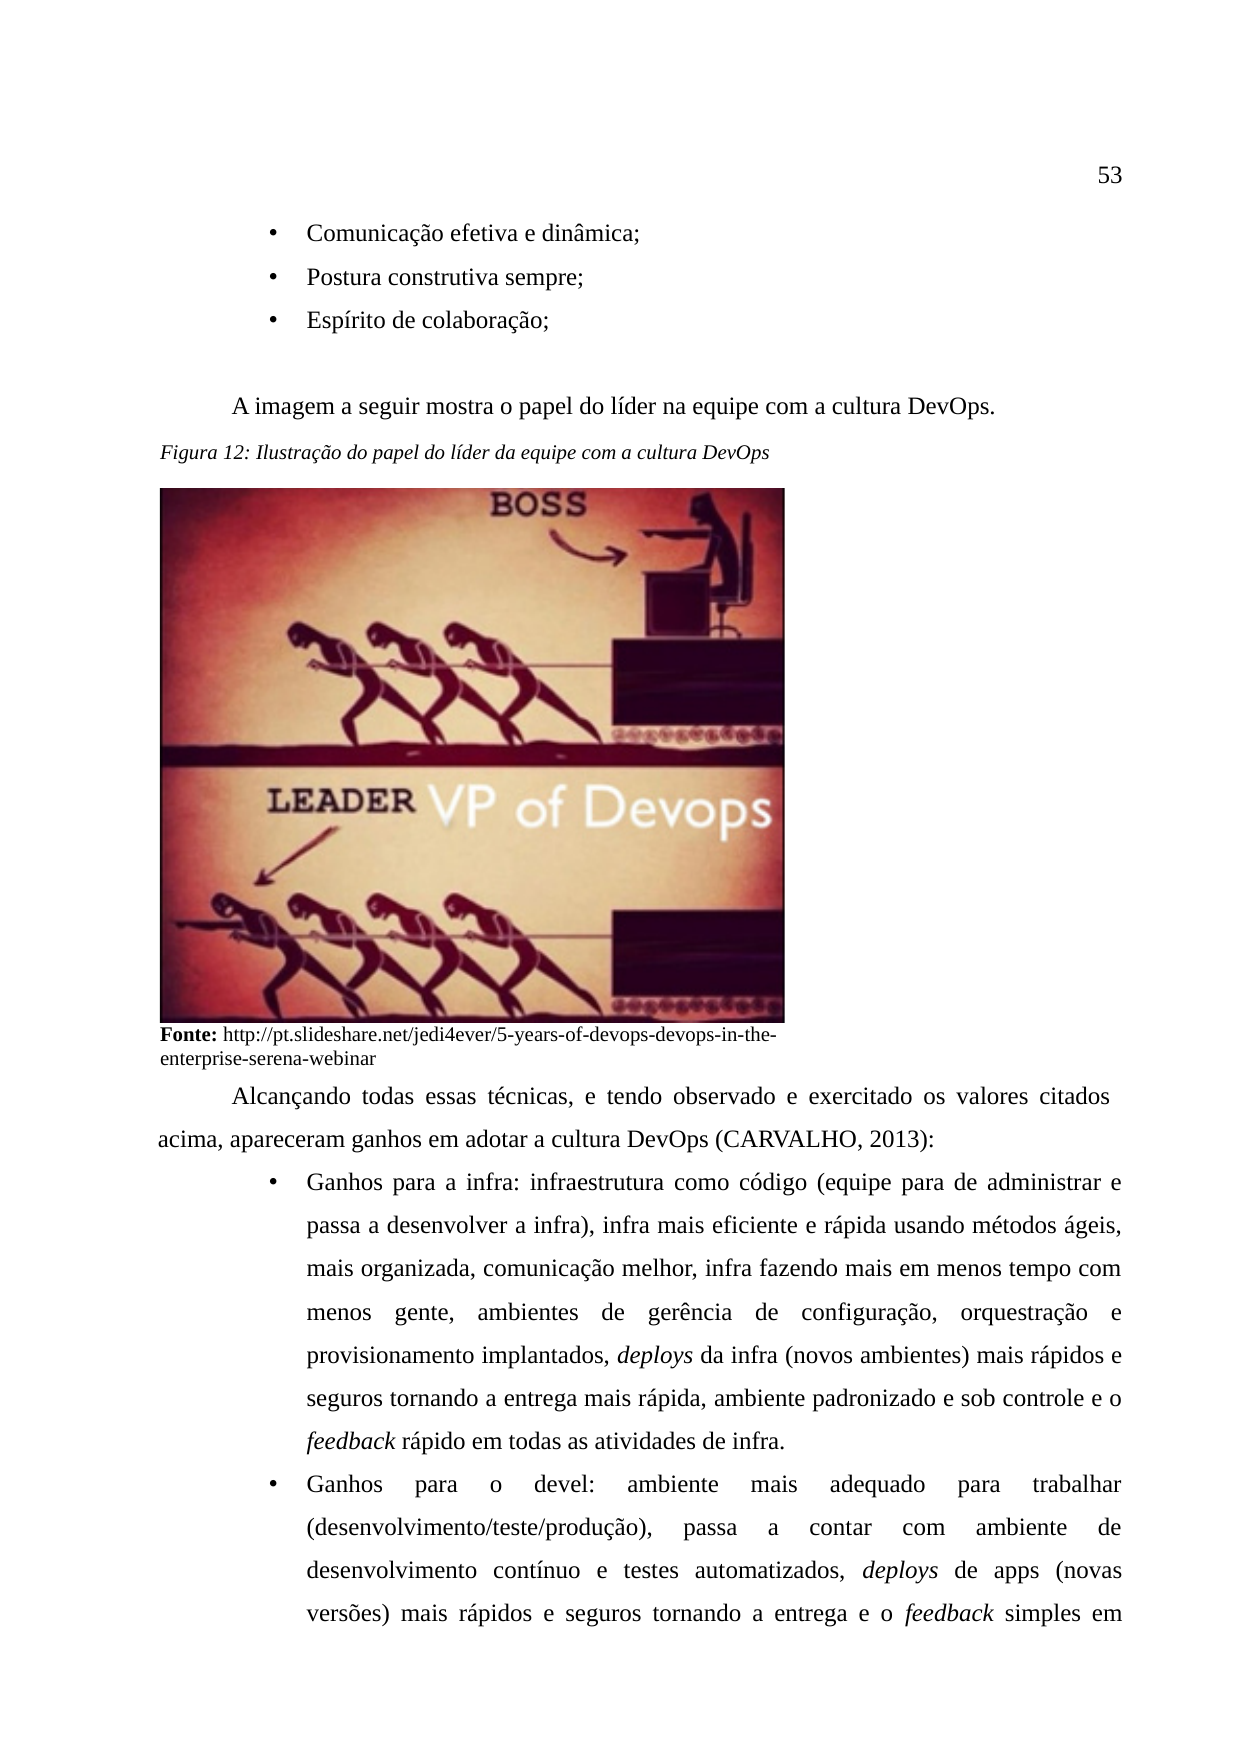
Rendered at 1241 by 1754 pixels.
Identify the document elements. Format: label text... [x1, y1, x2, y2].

text A imagem a seguir mostra o papel do líder na equipe com a cultura DevOps. [84, 391, 1122, 420]
list Espírito de colaboração; [269, 305, 1122, 333]
list Ganhos para a infra: infraestrutura como código (equipe para de administrar e passa a desenvolver a infra), infra mais eficiente e rápida usando métodos ágeis, mais organizada, comunicação melhor, infra fazendo mais em menos tempo com menos gente, ambientes de gerência de configuração, orquestração e provisionamento implantados, deploys da infra (novos ambientes) mais rápidos e seguros tornando a entrega mais rápida, ambiente padronizado e sob controle e o feedback rápido em todas as atividades de infra. [269, 1167, 1122, 1455]
text Alcançando todas essas técnicas, e tendo observado e exercitado os valores citados acima, apareceram ganhos em adotar a cultura DevOps (CARVALHO, 2013): [84, 1081, 1122, 1153]
list Postura construtiva sempre; [269, 262, 1122, 290]
text Fonte: http://pt.slideshare.net/jedi4ever/5-years-of-devops-devops-in-the-enterprise-serena-webinar [160, 1023, 785, 1070]
list Comunicação efetiva e dinâmica; [269, 218, 1122, 247]
text Figura 12: Ilustração do papel do líder da equipe com a cultura DevOps [160, 440, 785, 464]
picture [159, 488, 785, 1023]
list Ganhos para o devel: ambiente mais adequado para trabalhar (desenvolvimento/teste/produção), passa a contar com ambiente de desenvolvimento contínuo e testes automatizados, deploys de apps (novas versões) mais rápidos e seguros tornando a entrega e o feedback simples em [269, 1469, 1122, 1627]
